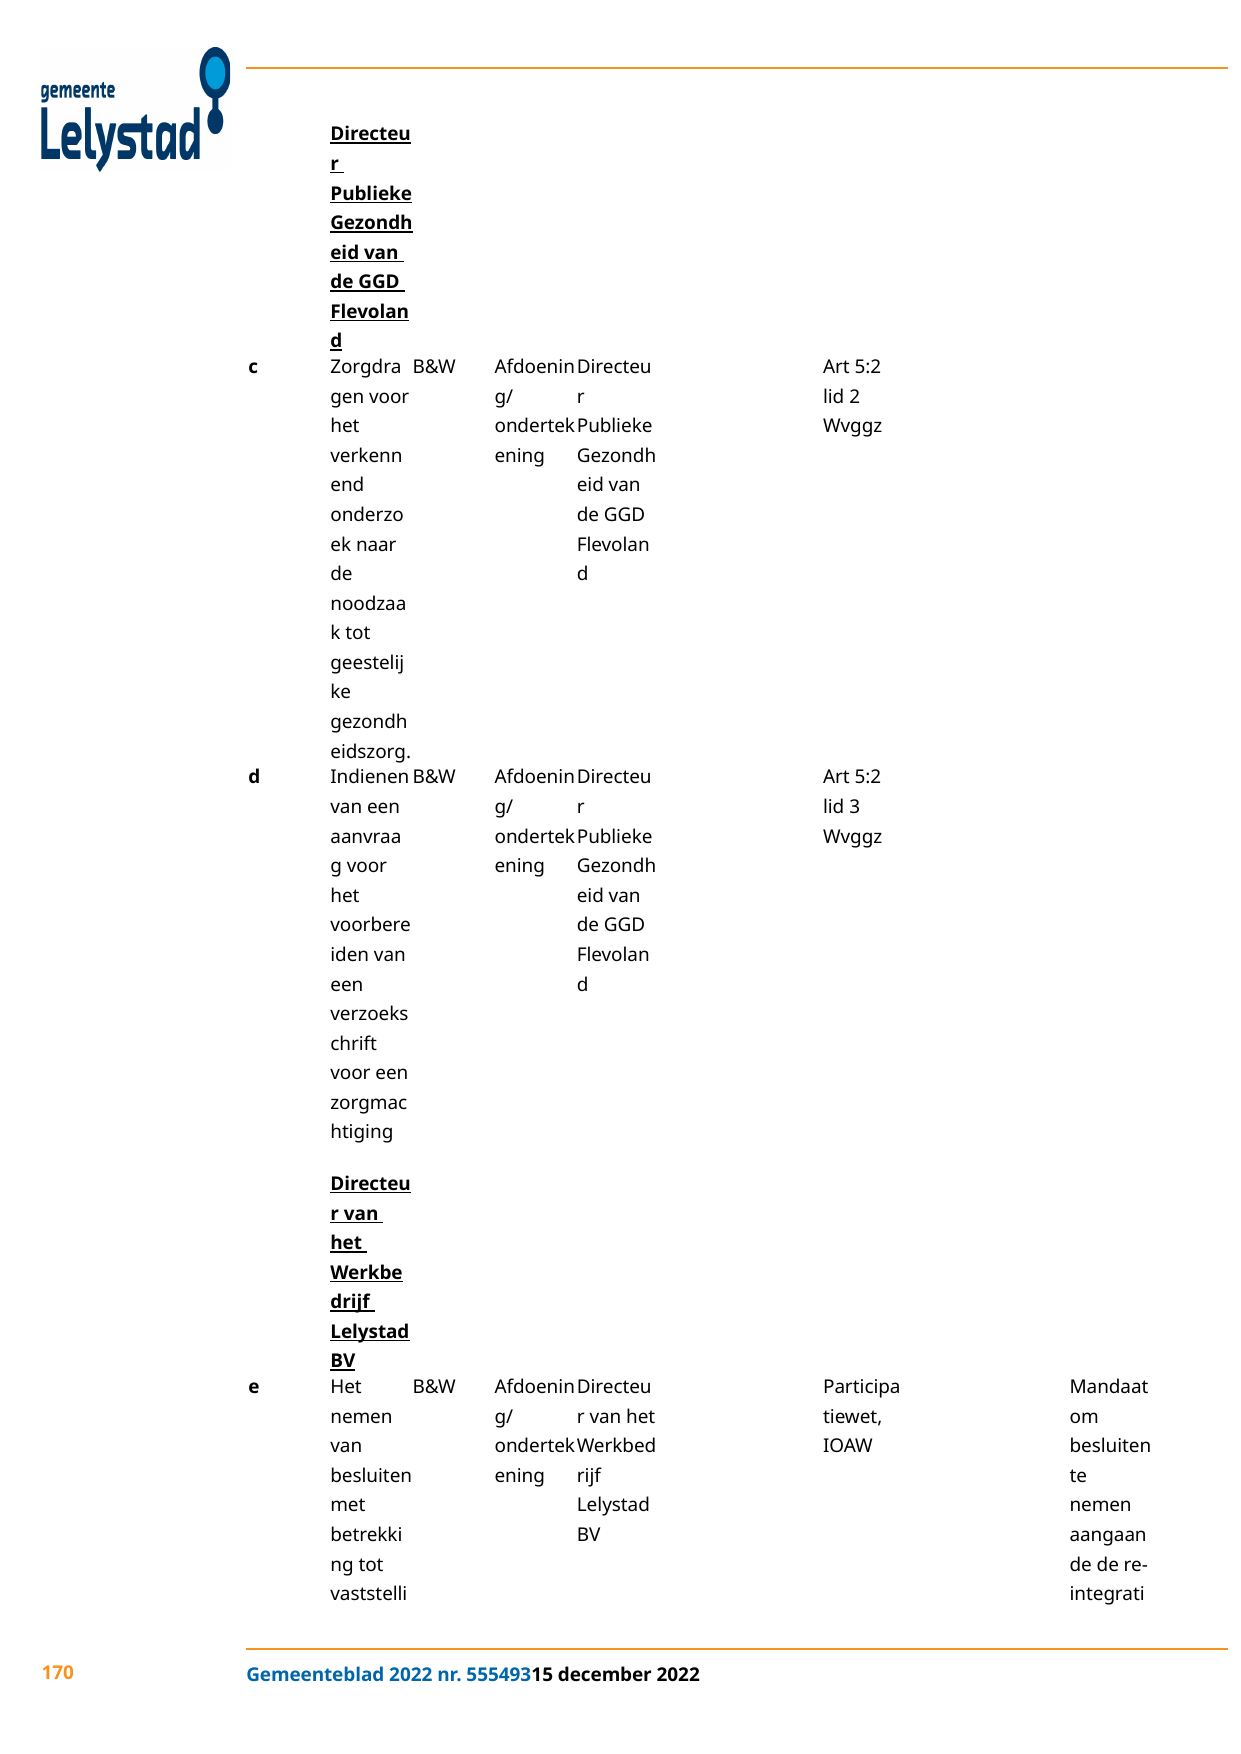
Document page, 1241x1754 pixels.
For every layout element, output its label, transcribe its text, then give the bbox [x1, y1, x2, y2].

table_cell B&W [412, 1373, 494, 1606]
table_cell [330, 95, 412, 121]
table_cell [741, 353, 823, 764]
table_cell [741, 95, 823, 121]
table_cell Directeur Publieke Gezondheid van de GGD Flevoland [577, 764, 659, 1144]
table_cell [987, 764, 1069, 1144]
table_cell [987, 353, 1069, 764]
table_cell [741, 1144, 823, 1170]
table_cell [905, 95, 987, 121]
table_cell [659, 1144, 741, 1170]
table_cell [659, 353, 741, 764]
table_cell [577, 95, 659, 121]
picture [41, 47, 231, 172]
table_cell Afdoening/ondertekening [494, 764, 577, 1144]
table_cell B&W [412, 353, 494, 764]
table_cell [1069, 1170, 1152, 1373]
table_cell [905, 353, 987, 764]
table_cell [741, 764, 823, 1144]
table_cell c [248, 353, 330, 764]
table_cell Mandaat om besluiten te nemen aangaande de re-integrati [1069, 1373, 1152, 1606]
table_cell [248, 1144, 330, 1170]
table_cell [905, 1170, 987, 1373]
table_cell Directeur Publieke Gezondheid van de GGD Flevoland [577, 353, 659, 764]
table_cell Afdoening/ondertekening [494, 353, 577, 764]
table_cell [823, 95, 905, 121]
table_cell [987, 1373, 1069, 1606]
table_cell Directeur Publieke [330, 121, 412, 202]
table_cell [412, 1144, 494, 1170]
table_cell Afdoening/ondertekening [494, 1373, 577, 1606]
table_cell [823, 1144, 905, 1170]
table_cell [330, 1144, 412, 1170]
table_cell [1069, 764, 1152, 1144]
table_cell [741, 1170, 823, 1373]
table_cell Participatiewet, IOAW [823, 1373, 905, 1606]
table_cell Zorgdragen voor het verkennend onderzoek naar de noodzaak tot geestelijke gezondheidszorg. [330, 353, 412, 764]
table_cell [412, 95, 494, 121]
table_cell Het nemen van besluiten met betrekking tot vaststelli [330, 1373, 412, 1606]
table_cell [412, 1170, 494, 1373]
table_cell Directeur van het Werkbedrijf Lelystad BV [330, 1170, 412, 1373]
table_cell [987, 121, 1069, 353]
table_cell [741, 121, 823, 353]
table_cell [577, 1170, 659, 1373]
table_cell [494, 1144, 577, 1170]
table_cell [577, 1144, 659, 1170]
table_cell [1069, 1144, 1152, 1170]
table_cell [823, 121, 905, 353]
table_cell Art 5:2 lid 2 Wvggz [823, 353, 905, 764]
table_cell [494, 1170, 577, 1373]
table_cell [905, 1373, 987, 1606]
table_cell [987, 1170, 1069, 1373]
table_cell e [248, 1373, 330, 1606]
table_cell [741, 1373, 823, 1606]
table_cell [1069, 353, 1152, 764]
table_cell [412, 121, 494, 353]
table_cell [248, 121, 330, 353]
table_cell [987, 95, 1069, 121]
table_cell Directeur van het Werkbedrijf Lelystad BV [577, 1373, 659, 1606]
table_cell [905, 1144, 987, 1170]
table_cell [1069, 121, 1152, 353]
table_cell [248, 1170, 330, 1373]
table_cell [659, 1373, 741, 1606]
table_cell [1069, 95, 1152, 121]
table_cell eid van de GGD Flevoland [330, 233, 412, 353]
table_cell Indienen van een aanvraag voor het voorbereiden van een verzoekschrift voor een zorgmachtiging [330, 764, 412, 1144]
table_cell [659, 121, 741, 353]
table_cell [494, 95, 577, 121]
table_cell [659, 1170, 741, 1373]
table_cell [577, 121, 659, 353]
table_cell [659, 764, 741, 1144]
table_cell [659, 95, 741, 121]
table_cell [823, 1170, 905, 1373]
table_cell [905, 764, 987, 1144]
table_cell [987, 1144, 1069, 1170]
table_cell d [248, 764, 330, 1144]
table_cell Gezondh [330, 203, 412, 231]
table_cell [494, 121, 577, 353]
table_cell [248, 95, 330, 121]
table_cell Art 5:2 lid 3 Wvggz [823, 764, 905, 1144]
table_cell B&W [412, 764, 494, 1144]
table_cell [905, 121, 987, 353]
